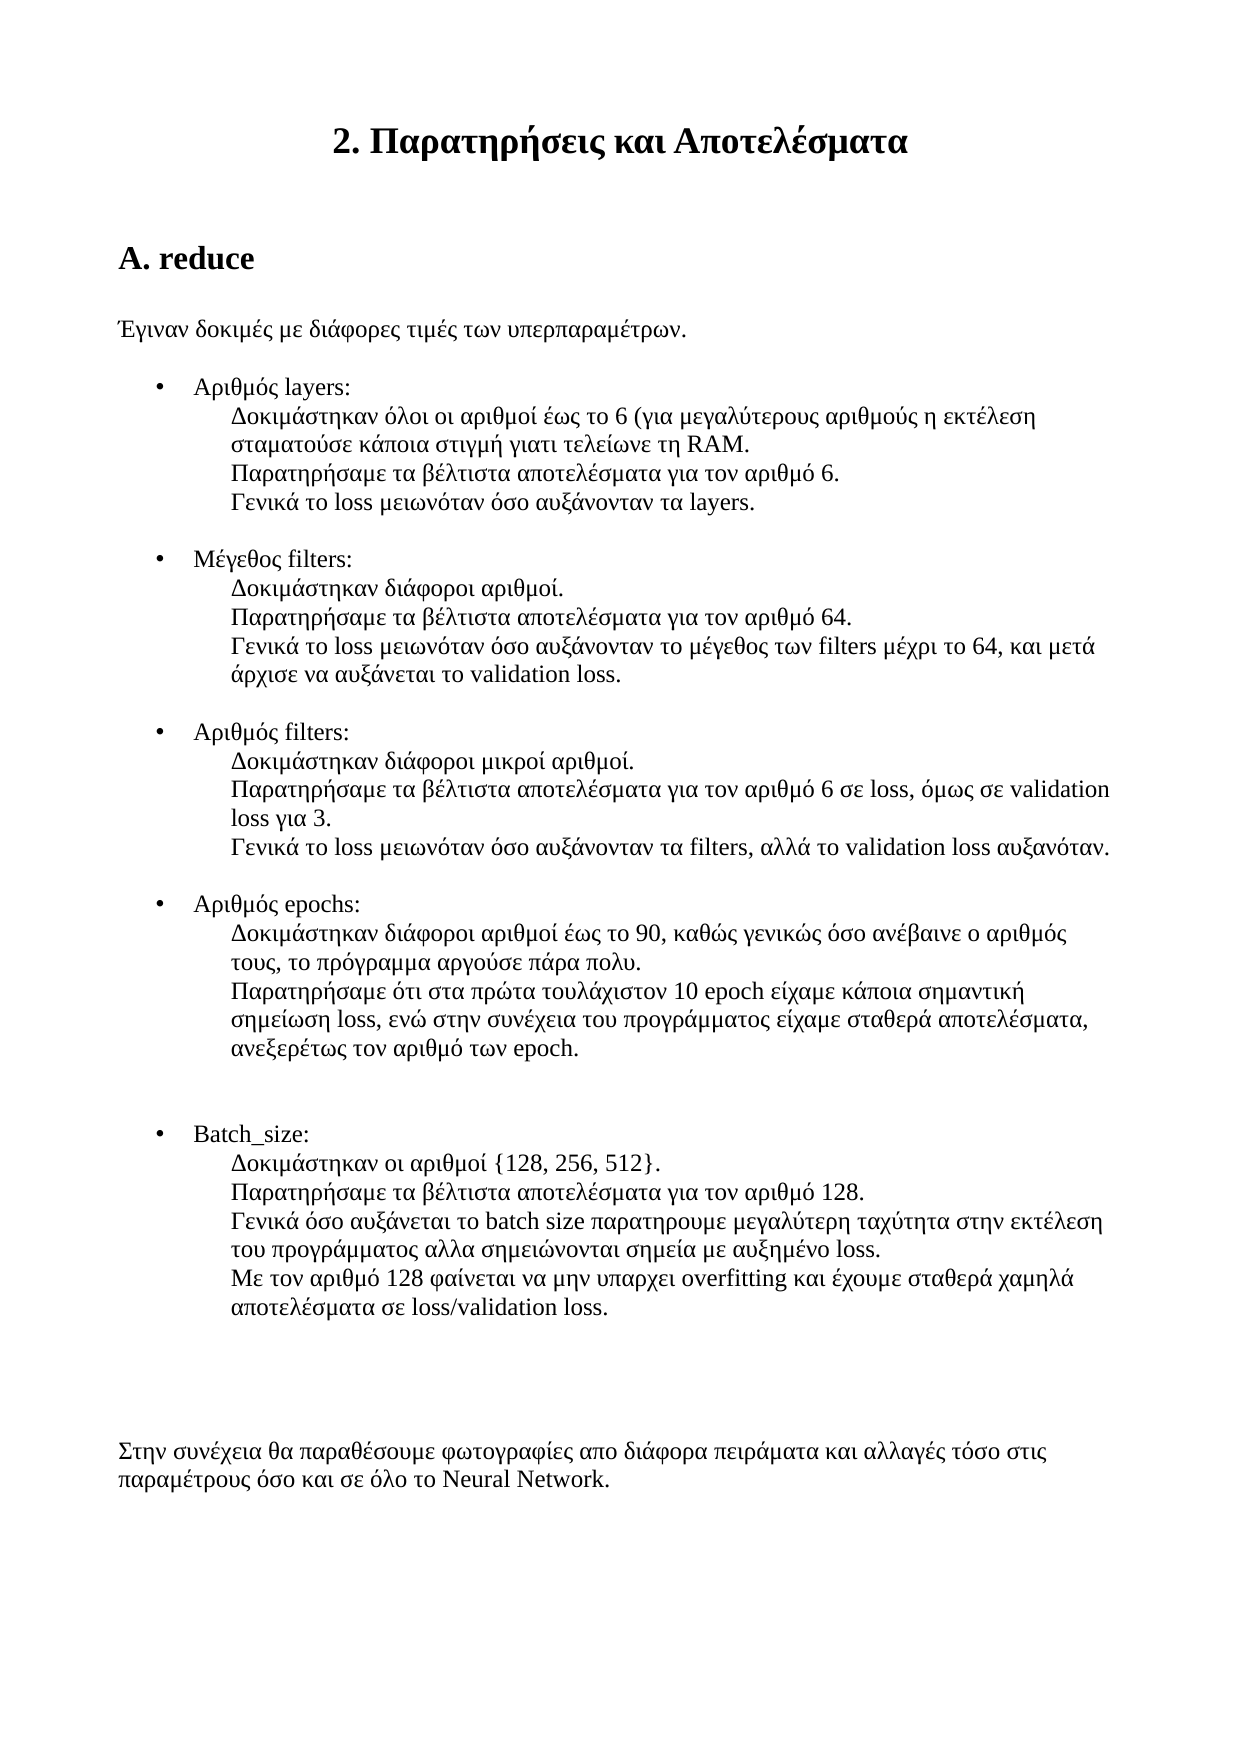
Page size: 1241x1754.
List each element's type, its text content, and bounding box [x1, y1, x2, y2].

list Γενικά το loss μειωνόταν όσο αυξάνονταν το μέγεθος των filters μέχρι το 64, και μετά άρχισε να αυξάνεται το validation loss. [193, 631, 1122, 688]
list Παρατηρήσαμε τα βέλτιστα αποτελέσματα για τον αριθμό 128. [193, 1177, 1122, 1206]
list Δοκιμάστηκαν όλοι οι αριθμοί έως το 6 (για μεγαλύτερους αριθμούς η εκτέλεση σταματούσε κάποια στιγμή γιατι τελείωνε τη RΑΜ. [193, 401, 1122, 458]
list Γενικά όσο αυξάνεται το batch size παρατηρουμε μεγαλύτερη ταχύτητα στην εκτέλεση του προγράμματος αλλα σημειώνονται σημεία με αυξημένο loss. [193, 1206, 1122, 1263]
list Δοκιμάστηκαν διάφοροι αριθμοί έως το 90, καθώς γενικώς όσο ανέβαινε ο αριθμός τους, το πρόγραμμα αργούσε πάρα πολυ. [193, 918, 1122, 976]
text Έγιναν δοκιμές με διάφορες τιμές των υπερπαραμέτρων. [118, 314, 1122, 343]
list Με τον αριθμό 128 φαίνεται να μην υπαρχει overfitting και έχουμε σταθερά χαμηλά αποτελέσματα σε loss/validation loss. [193, 1263, 1122, 1321]
list Aριθμός epochs: [156, 889, 1122, 918]
text 2. Παρατηρήσεις και Αποτελέσματα [118, 118, 1122, 161]
list Γενικά το loss μειωνόταν όσο αυξάνονταν τα filters, αλλά το validation loss αυξανόταν. [193, 832, 1122, 861]
list Παρατηρήσαμε τα βέλτιστα αποτελέσματα για τον αριθμό 6. [193, 458, 1122, 487]
text Στην συνέχεια θα παραθέσουμε φωτογραφίες απο διάφορα πειράματα και αλλαγές τόσο στις παραμέτρους όσο και σε όλο το Neural Network. [118, 1436, 1122, 1493]
list Αριθμός layers: [156, 372, 1122, 401]
list Δοκιμάστηκαν οι αριθμοί {128, 256, 512}. [193, 1148, 1122, 1177]
list Παρατηρήσαμε τα βέλτιστα αποτελέσματα για τον αριθμό 64. [193, 602, 1122, 631]
list Δοκιμάστηκαν διάφοροι αριθμοί. [193, 573, 1122, 602]
list Γενικά το loss μειωνόταν όσο αυξάνονταν τα layers. [193, 487, 1122, 516]
list Παρατηρήσαμε ότι στα πρώτα τουλάχιστον 10 epoch είχαμε κάποια σημαντική σημείωση loss, ενώ στην συνέχεια του προγράμματος είχαμε σταθερά αποτελέσματα, ανεξερέτως τον αριθμό των epoch. [193, 976, 1122, 1062]
list Παρατηρήσαμε τα βέλτιστα αποτελέσματα για τον αριθμό 6 σε loss, όμως σε validation loss για 3. [193, 774, 1122, 832]
list Δοκιμάστηκαν διάφοροι μικροί αριθμοί. [193, 746, 1122, 774]
text Α. reduce [118, 238, 1122, 276]
list Batch_size: [156, 1119, 1122, 1148]
list Αριθμός filters: [156, 717, 1122, 746]
list Μέγεθος filters: [156, 544, 1122, 573]
